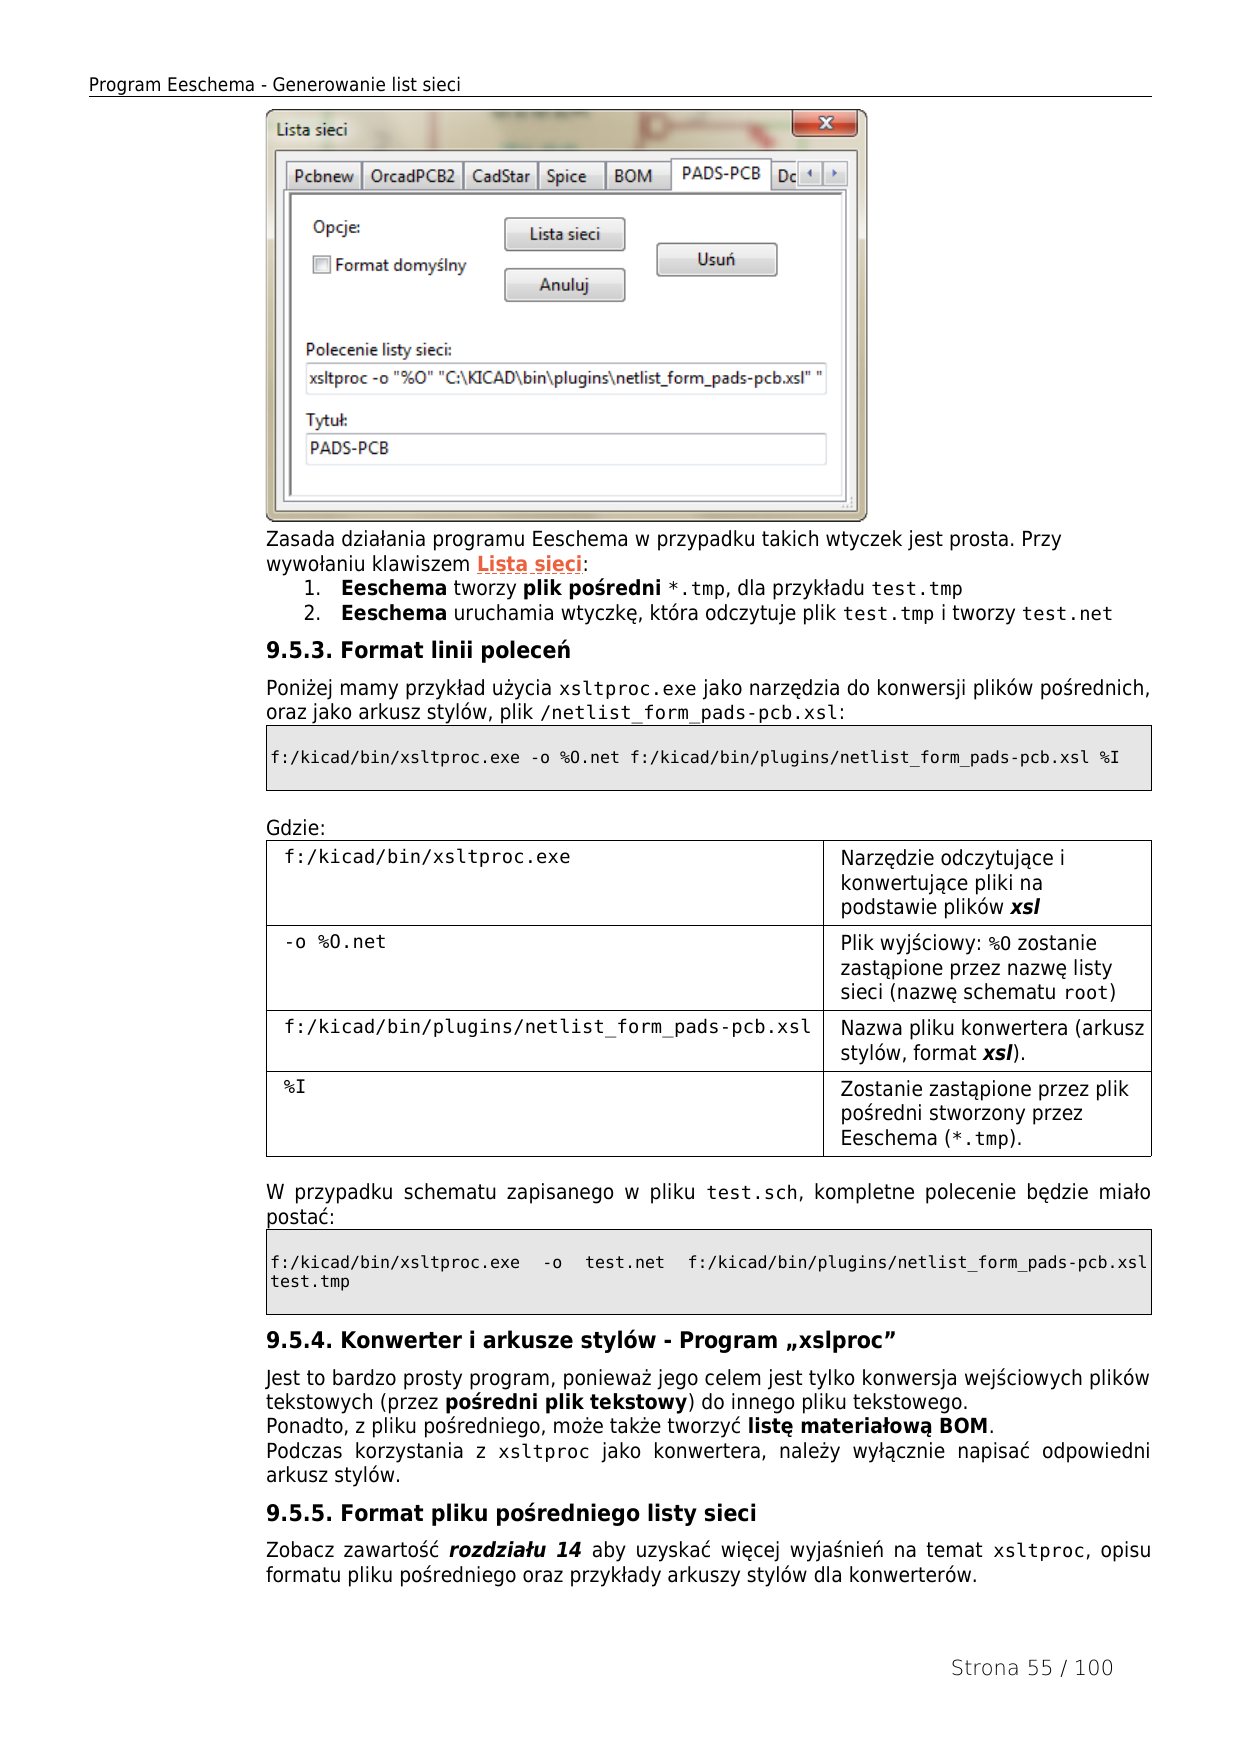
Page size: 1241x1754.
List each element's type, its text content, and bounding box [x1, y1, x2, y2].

table_cell Nazwa pliku konwertera (arkusz stylów, format xsl). [824, 1011, 1151, 1071]
text f:/kicad/bin/xsltproc.exe -o test.net f:/kicad/bin/plugins/netlist_form_pads-pcb.xsl test.tmp [267, 1249, 1151, 1288]
text Poniżej mamy przykład użycia xsltproc.exe jako narzędzia do konwersji plików pośrednich, oraz jako arkusz stylów, plik /netlist_form_pads-pcb.xsl: [266, 676, 1152, 725]
list Eeschema tworzy plik pośredni *.tmp, dla przykładu test.tmp [303, 576, 1152, 601]
subtitle Format pliku pośredniego listy sieci [266, 1500, 1152, 1527]
text Gdzie: [266, 816, 1152, 840]
subtitle Format linii poleceń [266, 637, 1152, 664]
text Ponadto, z pliku pośredniego, może także tworzyć listę materiałową BOM. [266, 1414, 1152, 1439]
text Podczas korzystania z xsltproc jako konwertera, należy wyłącznie napisać odpowiedni arkusz stylów. [266, 1439, 1152, 1488]
list Eeschema uruchamia wtyczkę, która odczytuje plik test.tmp i tworzy test.net [303, 601, 1152, 625]
table_cell %I [267, 1072, 823, 1156]
table_cell -o %O.net [267, 926, 823, 1010]
table_cell f:/kicad/bin/plugins/netlist_form_pads-pcb.xsl [267, 1011, 823, 1071]
table_header Narzędzie odczytujące i konwertujące pliki na podstawie plików xsl [824, 841, 1151, 925]
text Zobacz zawartość rozdziału 14 aby uzyskać więcej wyjaśnień na temat xsltproc, opisu formatu pliku pośredniego oraz przykłady arkuszy stylów dla konwerterów. [266, 1538, 1152, 1587]
text Zasada działania programu Eeschema w przypadku takich wtyczek jest prosta. Przy wywołaniu klawiszem Lista sieci: [266, 527, 1152, 576]
table_cell Zostanie zastąpione przez plik pośredni stworzony przez Eeschema (*.tmp). [824, 1072, 1151, 1156]
text f:/kicad/bin/xsltproc.exe -o %O.net f:/kicad/bin/plugins/netlist_form_pads-pcb.xsl %I [267, 744, 1151, 764]
table_cell Plik wyjściowy: %O zostanie zastąpione przez nazwę listy sieci (nazwę schematu root) [824, 926, 1151, 1010]
table_header f:/kicad/bin/xsltproc.exe [267, 841, 823, 925]
text W przypadku schematu zapisanego w pliku test.sch, kompletne polecenie będzie miało postać: [266, 1180, 1152, 1229]
text Jest to bardzo prosty program, ponieważ jego celem jest tylko konwersja wejściowych plików tekstowych (przez pośredni plik tekstowy) do innego pliku tekstowego. [266, 1366, 1152, 1414]
picture [265, 109, 868, 522]
subtitle Konwerter i arkusze stylów - Program „xslproc” [266, 1327, 1152, 1354]
